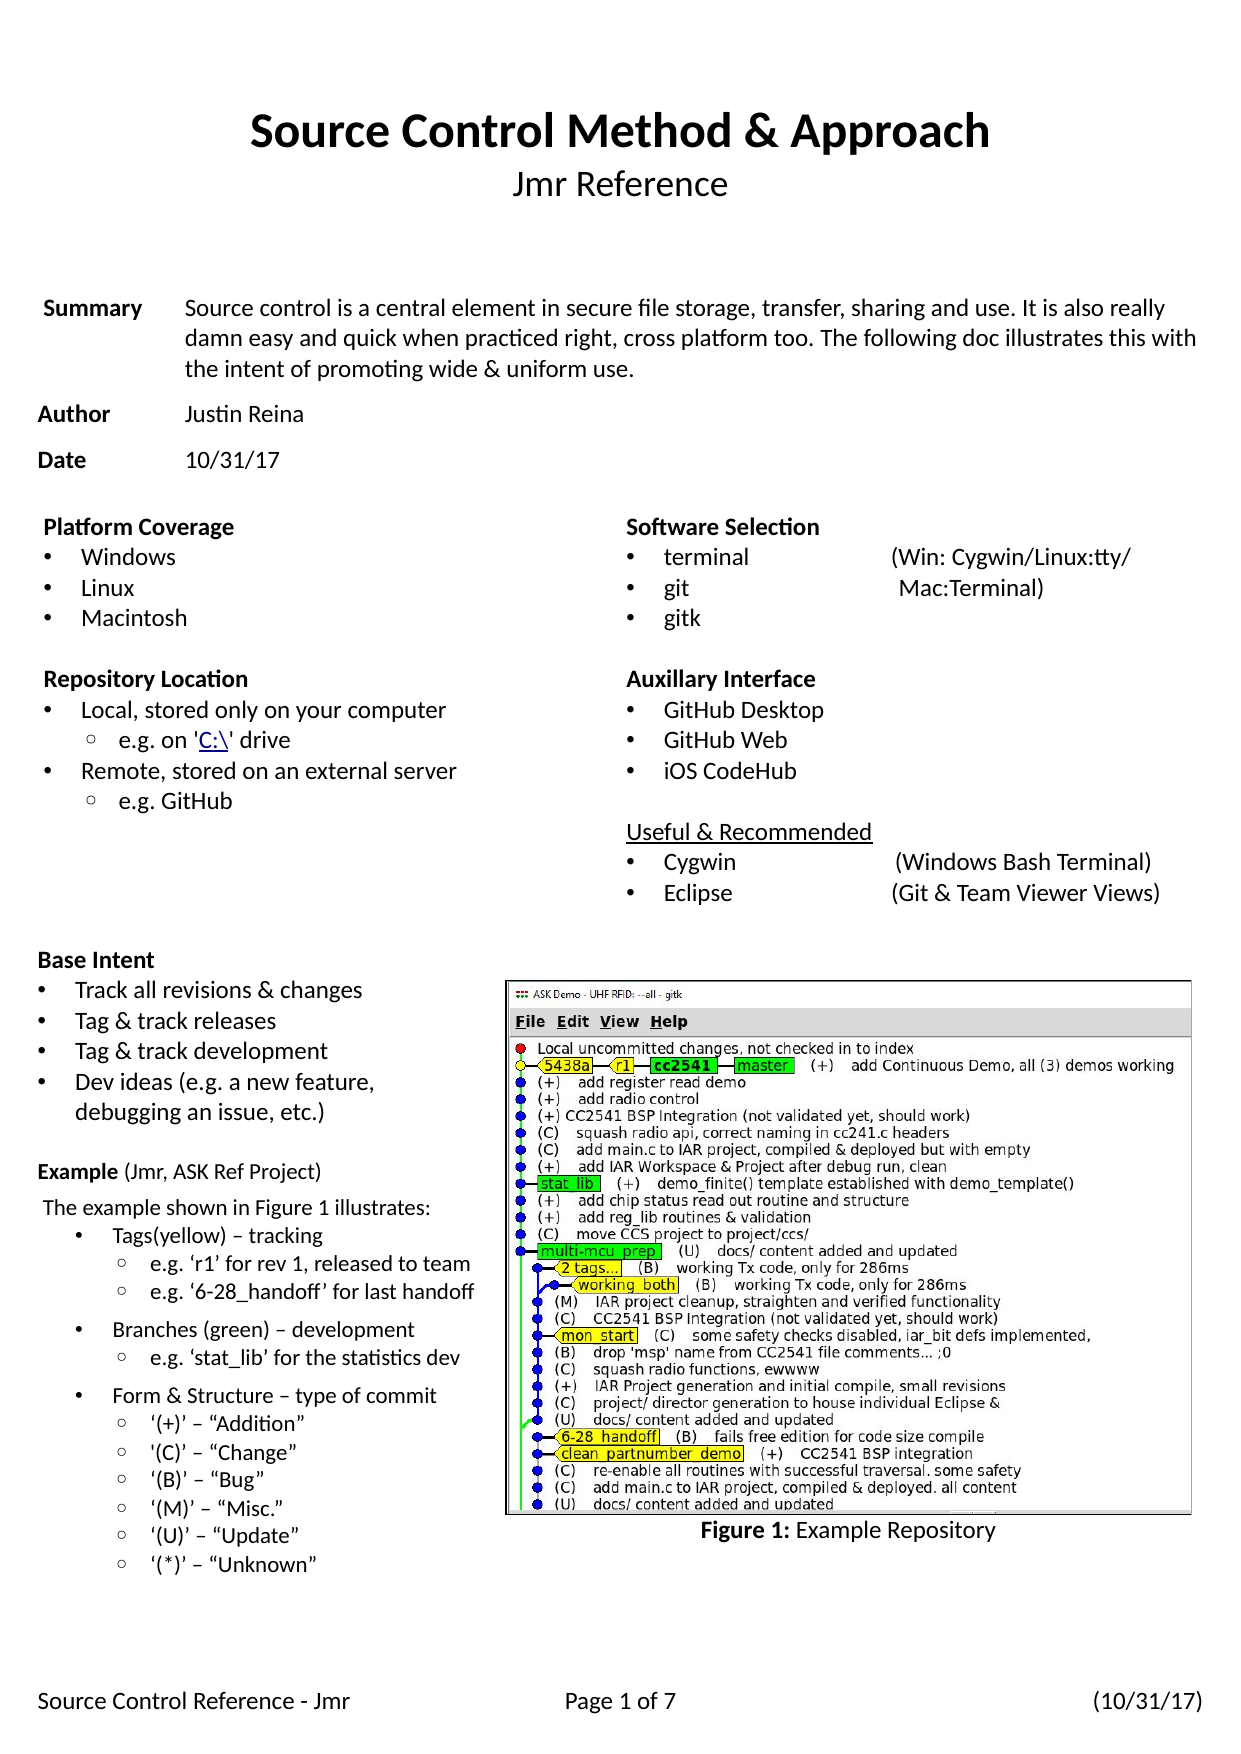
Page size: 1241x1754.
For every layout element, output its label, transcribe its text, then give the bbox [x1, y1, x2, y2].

picture [505, 980, 1192, 1515]
text Base Intent [37, 944, 1203, 974]
list ‘(B)’ – “Bug” [112, 1466, 505, 1494]
list [1192, 1466, 1203, 1494]
text Source Control Method & Approach [37, 98, 1203, 159]
list ‘(+)’ – “Addition” [112, 1409, 505, 1438]
list debugging an issue, etc.) [37, 1096, 505, 1127]
text Summary Source control is a central element in secure file storage, transfer, sharing and use. It is also really damn easy and quick when practiced right, cross platform too. The following doc illustrates this with the intent of promoting wide & uniform use. [37, 292, 1203, 383]
text The example shown in Figure 1 illustrates: [37, 1193, 505, 1221]
text Date 10/31/17 [37, 444, 1203, 474]
table_header Platform Coverage Windows Linux Macintosh Repository Location Local, stored only on your computer e.g. on 'C:\' drive Remote, stored on an external server e.g. GitHub [38, 505, 620, 913]
list Form & Structure – type of commit [75, 1382, 505, 1409]
list Dev ideas (e.g. a new feature, [37, 1066, 505, 1096]
list Track all revisions & changes [37, 974, 1203, 1005]
text Jmr Reference [37, 159, 1203, 205]
text Example (Jmr, ASK Ref Project) [37, 1157, 505, 1186]
list e.g. ‘stat_lib’ for the statistics dev [112, 1343, 505, 1371]
list Tags(yellow) – tracking [75, 1221, 505, 1249]
list e.g. ‘r1’ for rev 1, released to team [112, 1249, 505, 1277]
list Branches (green) – development [75, 1315, 505, 1343]
list ‘(*)’ – “Unknown” [112, 1550, 1203, 1578]
text Author Justin Reina [37, 398, 1203, 429]
list Figure 1: Example Repository [505, 1515, 1191, 1545]
list ‘(M)’ – “Misc.” [112, 1494, 505, 1522]
list Tag & track releases [37, 1005, 505, 1035]
list Tag & track development [37, 1035, 505, 1066]
list e.g. ‘6-28_handoff’ for last handoff [112, 1277, 505, 1305]
list ‘(U)’ – “Update” [112, 1522, 1203, 1550]
list '(C)’ – “Change” [112, 1438, 505, 1466]
list [1191, 1494, 1203, 1522]
table_header Software Selection terminal (Win: Cygwin/Linux:tty/ git Mac:Terminal) gitk Auxillary Interface GitHub Desktop GitHub Web iOS CodeHub Useful & Recommended Cygwin (Windows Bash Terminal) Eclipse (Git & Team Viewer Views) [620, 505, 1203, 913]
